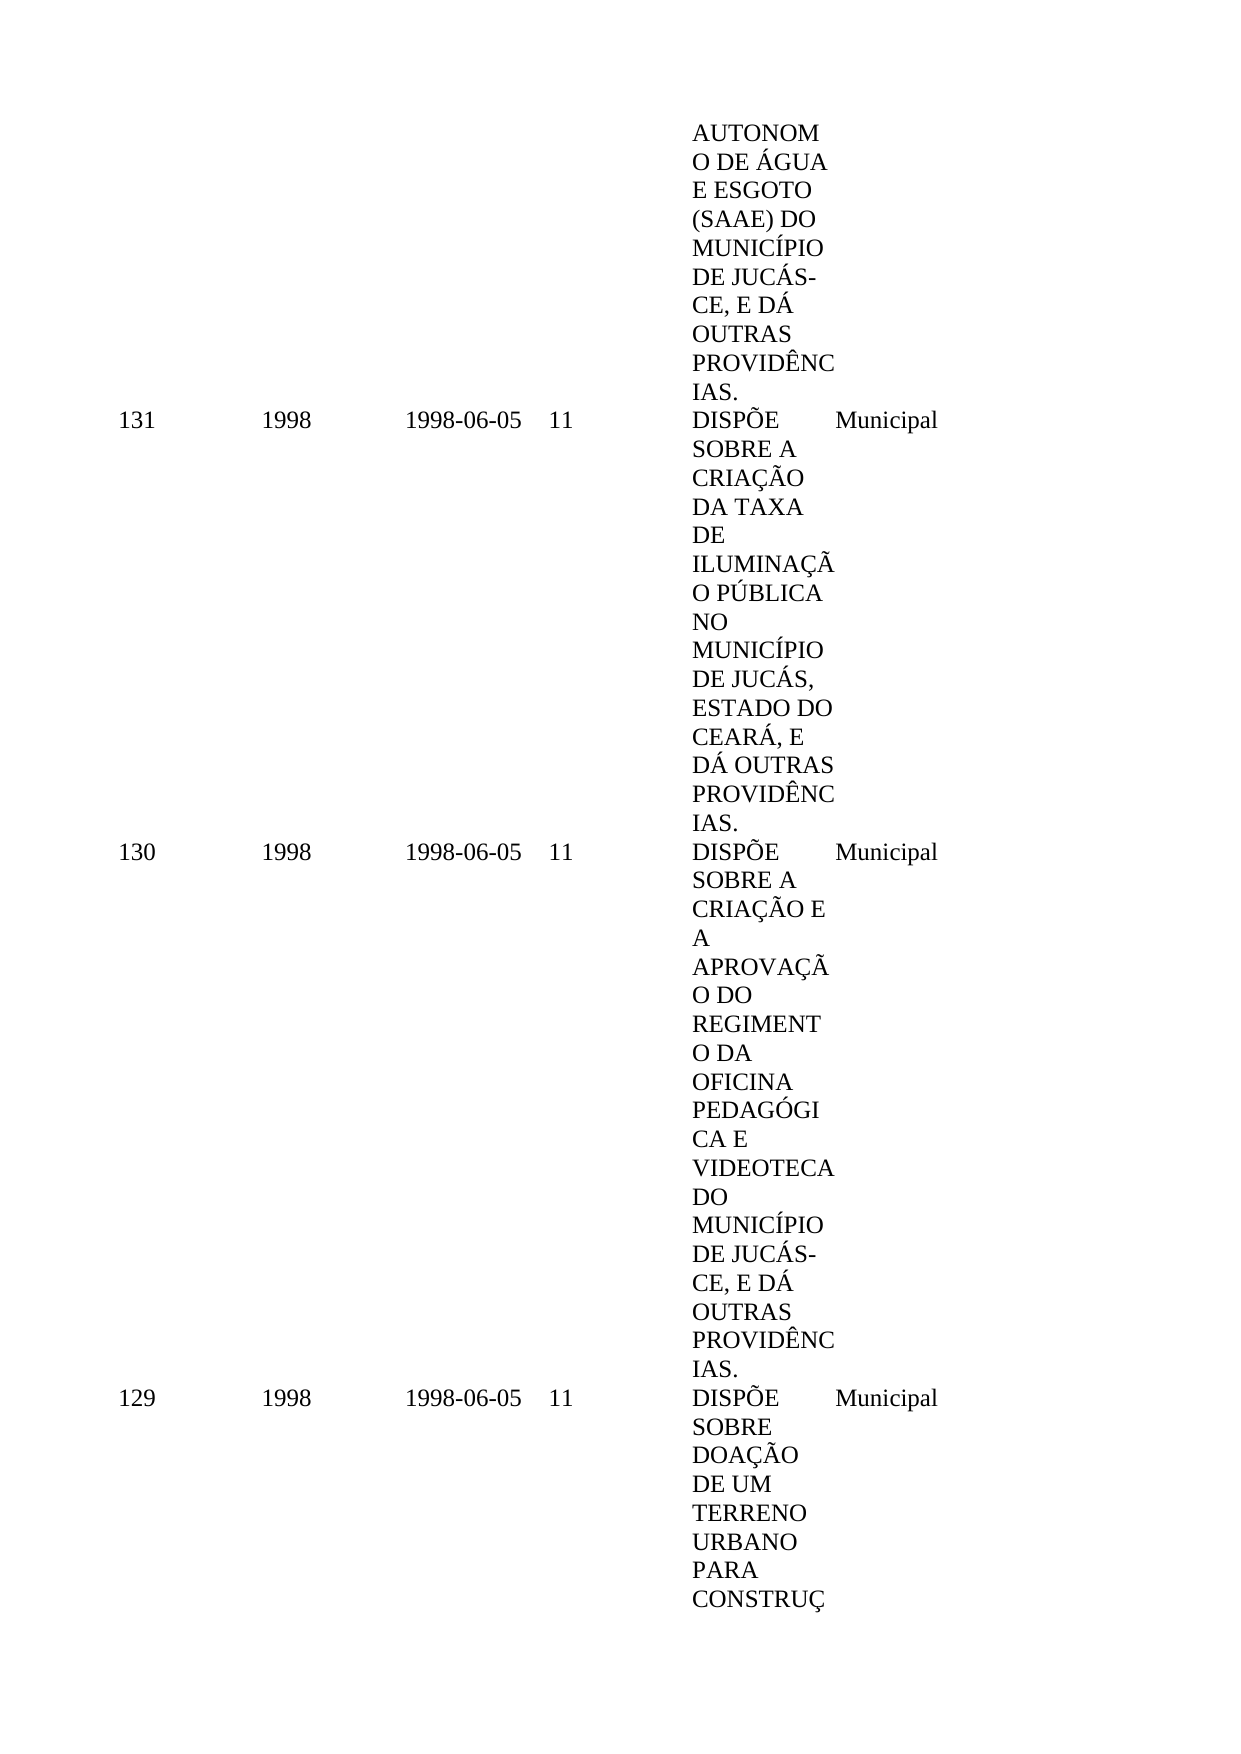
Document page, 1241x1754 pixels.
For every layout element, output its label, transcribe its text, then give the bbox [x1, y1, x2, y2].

table_cell [979, 837, 1122, 1383]
table_cell 1998 [261, 837, 405, 1383]
table_cell [261, 118, 405, 406]
table_cell Municipal [835, 406, 979, 837]
table_cell 1998-06-05 [405, 1383, 548, 1613]
table_cell [548, 118, 692, 406]
table_cell [979, 1383, 1122, 1613]
table_cell [835, 118, 979, 406]
table_cell 1998-06-05 [405, 406, 548, 837]
table_cell Municipal [835, 1383, 979, 1613]
table_cell 130 [118, 837, 261, 1383]
table_cell [405, 118, 548, 406]
table_cell 131 [118, 406, 261, 837]
table_cell Municipal [835, 837, 979, 1383]
table_cell 129 [118, 1383, 261, 1613]
table_cell 11 [548, 1383, 692, 1613]
table_cell [979, 406, 1122, 837]
table_cell 1998 [261, 406, 405, 837]
table_cell 11 [548, 837, 692, 1383]
table_cell 11 [548, 406, 692, 837]
table_cell 1998 [261, 1383, 405, 1613]
table_cell DISPÕE SOBRE A CRIAÇÃO DA TAXA DE ILUMINAÇÃO PÚBLICA NO MUNICÍPIO DE JUCÁS, ESTADO DO CEARÁ, E DÁ OUTRAS PROVIDÊNCIAS. [692, 406, 835, 837]
table_cell [118, 118, 261, 406]
table_cell DISPÕE SOBRE A CRIAÇÃO E A APROVAÇÃO DO REGIMENTO DA OFICINA PEDAGÓGICA E VIDEOTECA DO MUNICÍPIO DE JUCÁS-CE, E DÁ OUTRAS PROVIDÊNCIAS. [692, 837, 835, 1383]
table_cell DISPÕE SOBRE DOAÇÃO DE UM TERRENO URBANO PARA CONSTRUÇ [692, 1383, 835, 1613]
table_cell 1998-06-05 [405, 837, 548, 1383]
table_cell AUTONOMO DE ÁGUA E ESGOTO (SAAE) DO MUNICÍPIO DE JUCÁS-CE, E DÁ OUTRAS PROVIDÊNCIAS. [692, 118, 835, 406]
table_cell [979, 118, 1122, 406]
